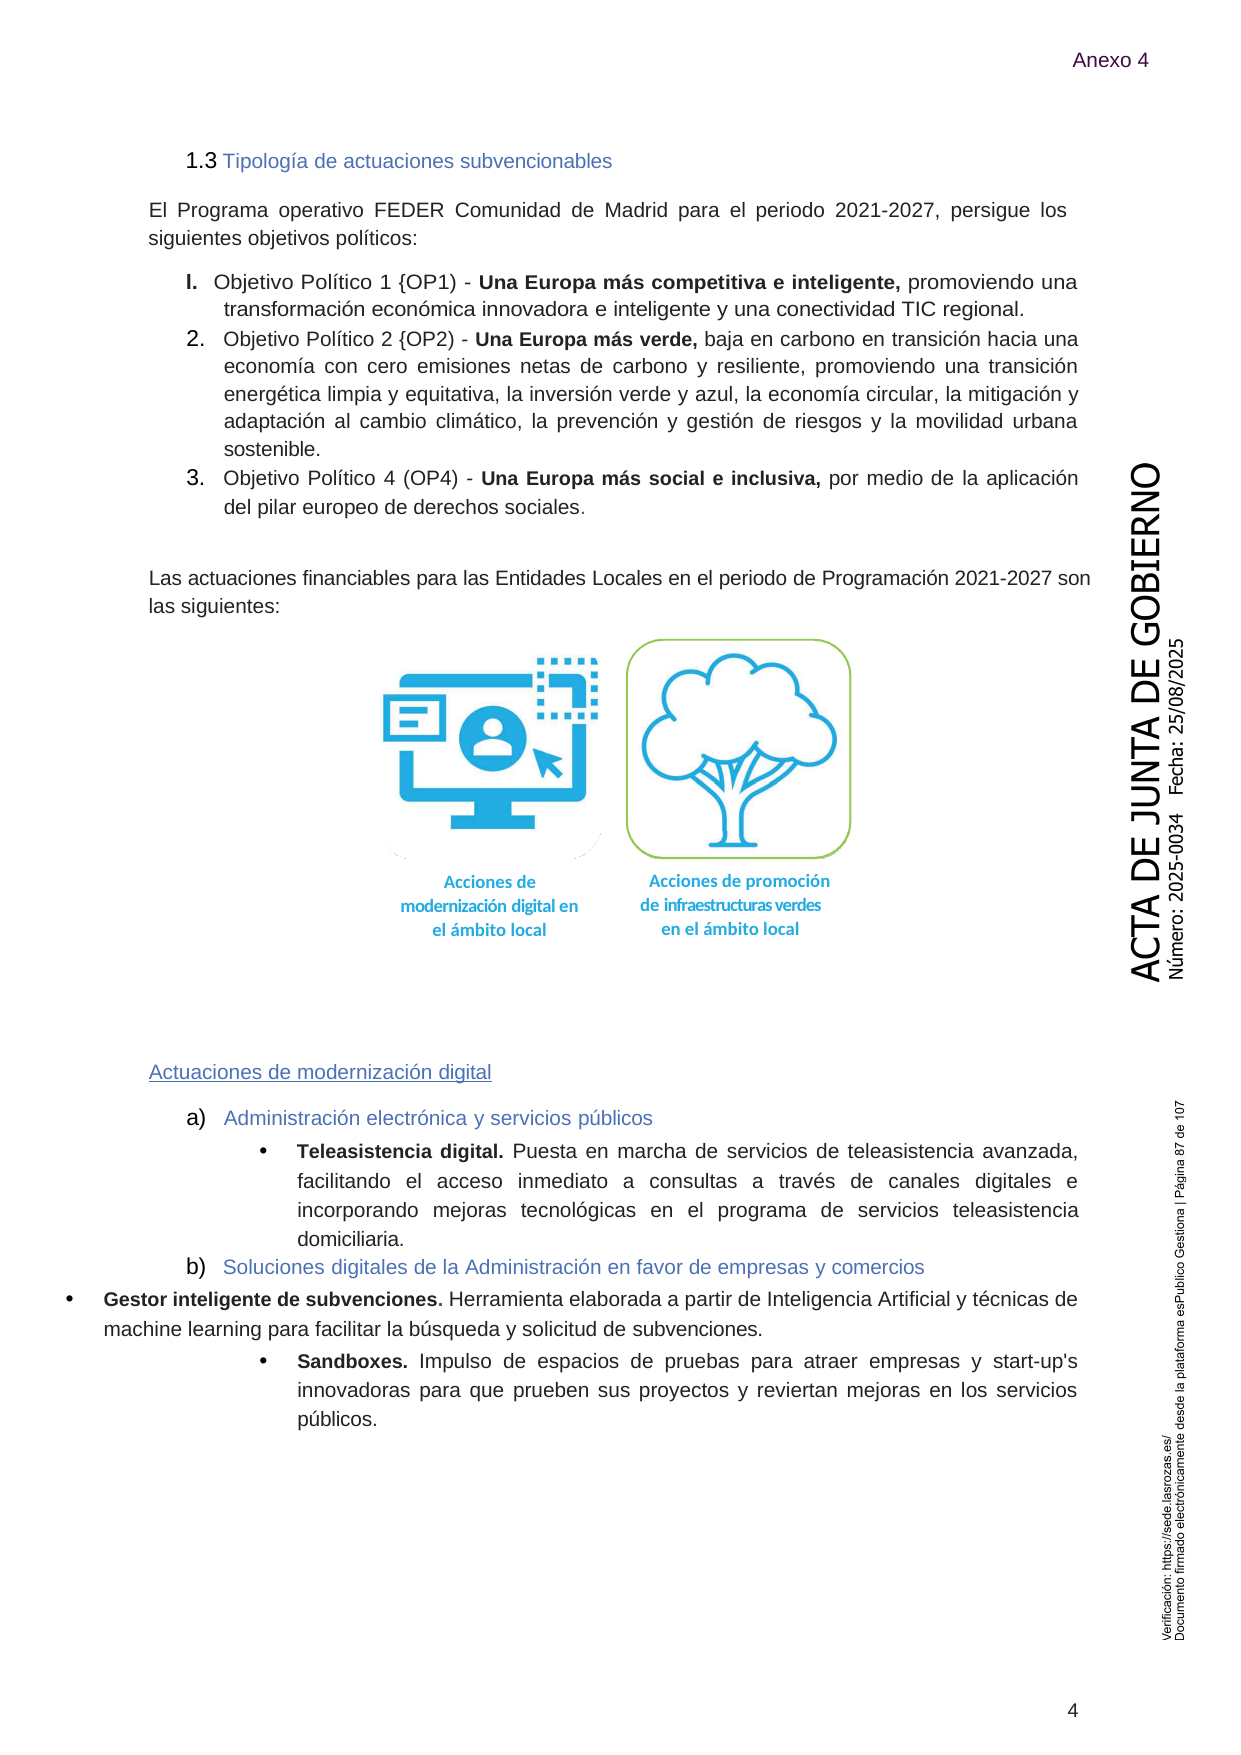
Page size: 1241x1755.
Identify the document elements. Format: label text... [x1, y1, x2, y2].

text l. Objetivo Político 1 {OP1) - Una Europa más competitiva e inteligente, promoviendo una transformación económica innovadora e inteligente y una conectividad TIC regional. [186, 269, 1078, 321]
list Administración electrónica y servicios públicos [186, 1104, 1161, 1131]
list Sandboxes. Impulso de espacios de pruebas para atraer empresas y start-up's innovadoras para que prueben sus proyectos y reviertan mejoras en los servicios públicos. [259, 1347, 1079, 1431]
list Objetivo Político 4 (OP4) - Una Europa más social e inclusiva, por medio de la aplicación del pilar europeo de derechos sociales. [186, 464, 1079, 519]
text El Programa operativo FEDER Comunidad de Madrid para el periodo 2021-2027, persigue los siguientes objetivos políticos: [148, 198, 1099, 249]
text Las actuaciones financiables para las Entidades Locales en el periodo de Programación 2021-2027 son las siguientes: [148, 566, 1099, 617]
list Soluciones digitales de la Administración en favor de empresas y comercios [186, 1256, 1161, 1279]
list Teleasistencia digital. Puesta en marcha de servicios de teleasistencia avanzada, facilitando el acceso inmediato a consultas a través de canales digitales e incorporando mejoras tecnológicas en el programa de servicios teleasistencia domiciliaria. [259, 1137, 1079, 1251]
list Objetivo Político 2 {OP2) - Una Europa más verde, baja en carbono en transición hacia una economía con cero emisiones netas de carbono y resiliente, promoviendo una transición energética limpia y equitativa, la inversión verde y azul, la economía circular, la mitigación y adaptación al cambio climático, la prevención y gestión de riesgos y la movilidad urbana sostenible. [186, 324, 1079, 461]
list Tipología de actuaciones subvencionables [185, 147, 1196, 173]
text Actuaciones de modernización digital [149, 1060, 1196, 1084]
list Gestor inteligente de subvenciones. Herramienta elaborada a partir de Inteligencia Artificial y técnicas de machine learning para facilitar la búsqueda y solicitud de subvenciones. [65, 1285, 1079, 1340]
